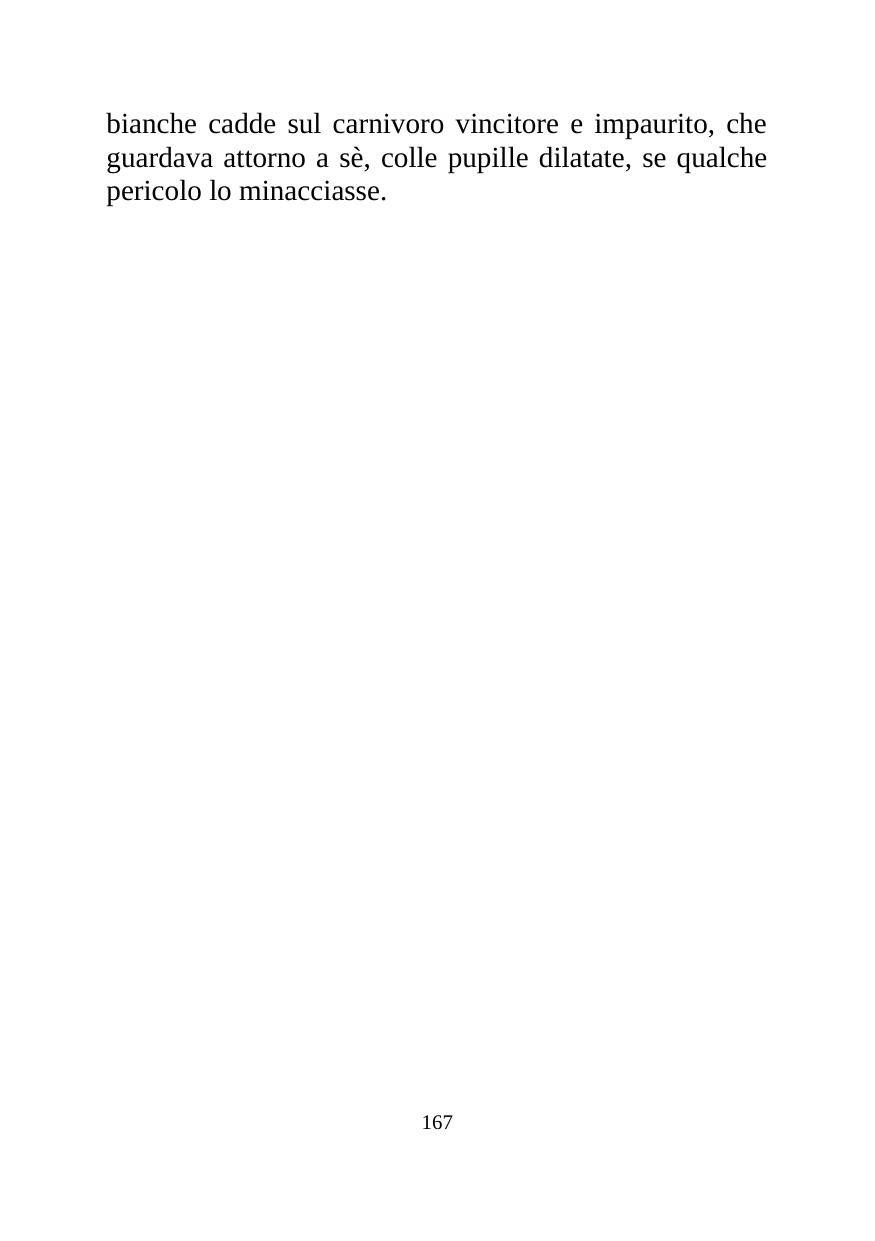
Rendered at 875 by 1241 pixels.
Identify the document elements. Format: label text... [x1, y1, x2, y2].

text bianche cadde sul carnivoro vincitore e impaurito, che guardava attorno a sè, colle pupille dilatate, se qualche pericolo lo minacciasse. [106, 106, 768, 207]
